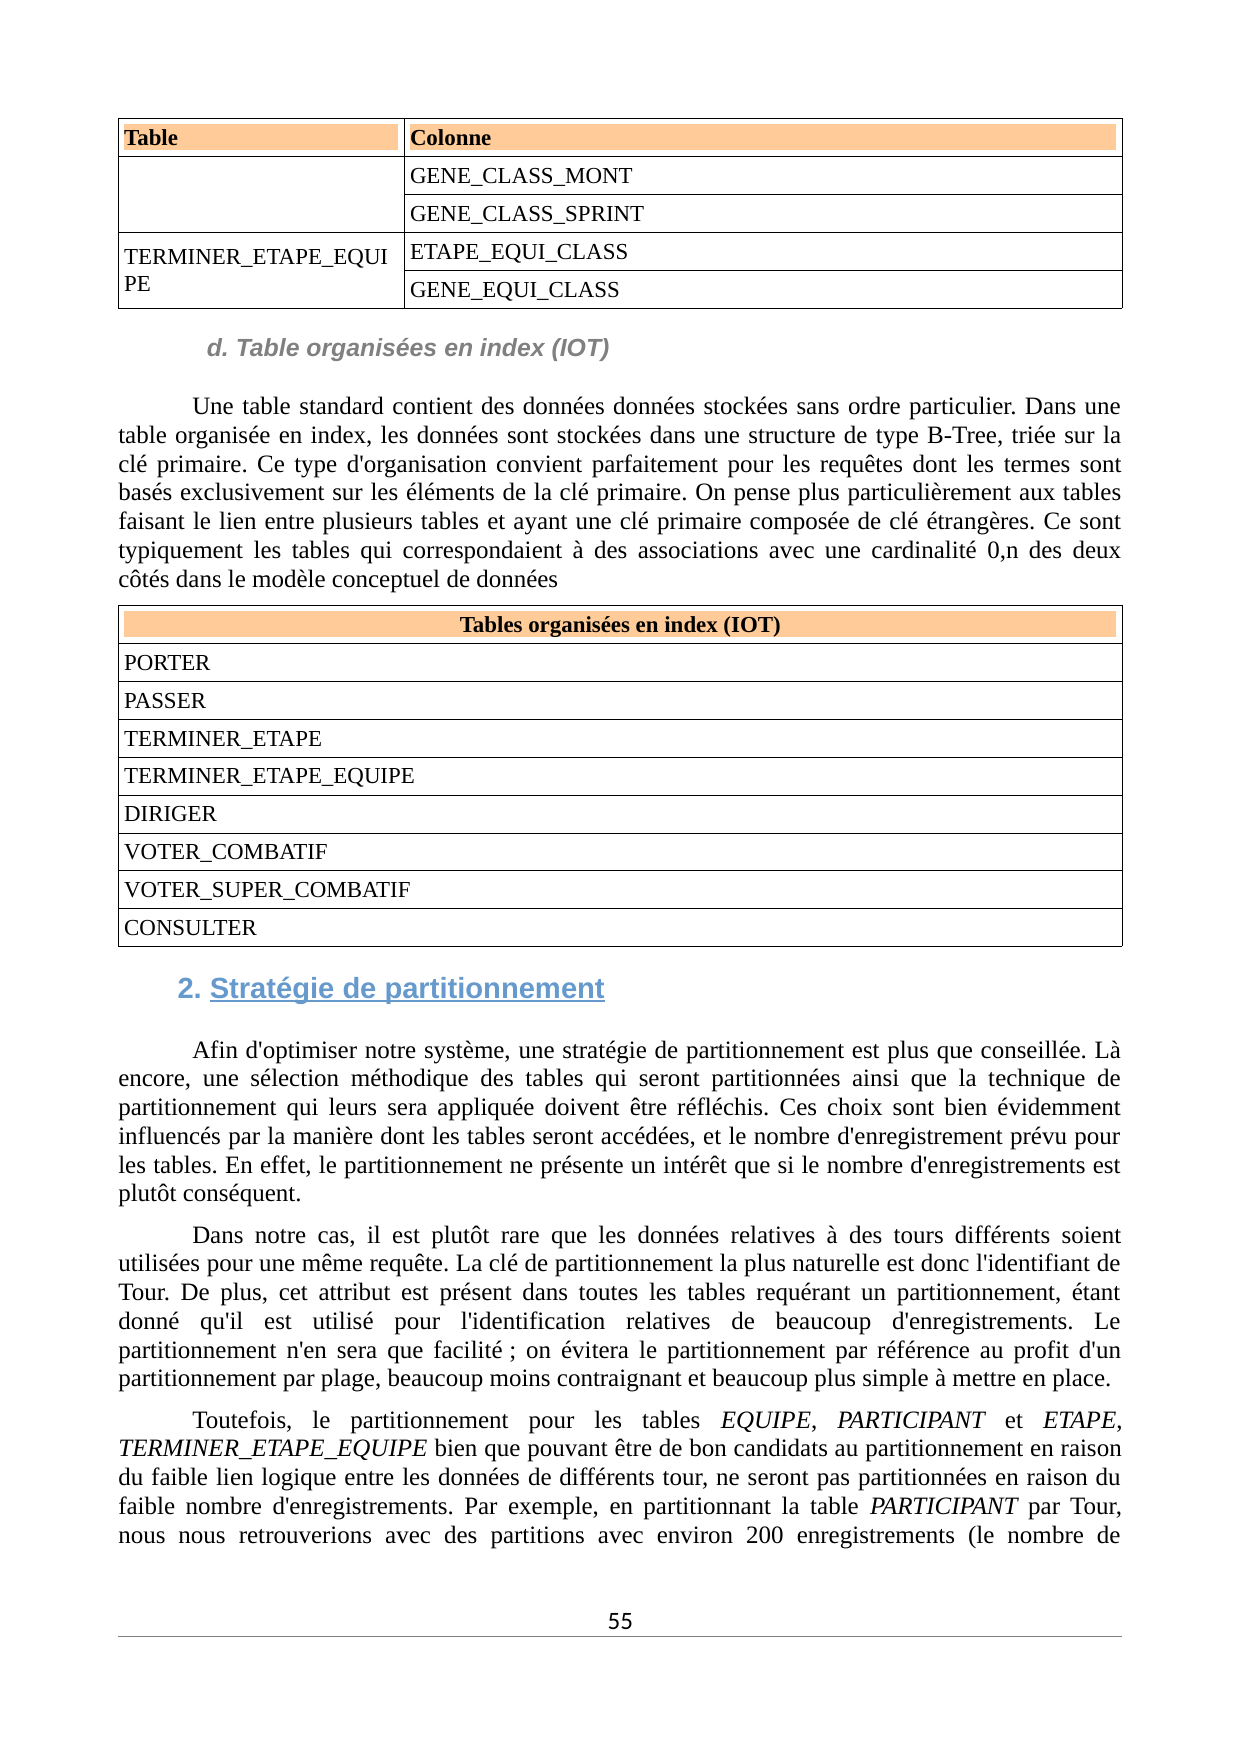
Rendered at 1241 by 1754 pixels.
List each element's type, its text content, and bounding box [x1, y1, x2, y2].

table_cell GENE_CLASS_MONT [405, 157, 1122, 194]
table_cell PORTER [119, 644, 1122, 681]
subtitle Table organisées en index (IOT) [207, 333, 1122, 361]
text Dans notre cas, il est plutôt rare que les données relatives à des tours différents soient utilisées pour une même requête. La clé de partitionnement la plus naturelle est donc l'identifiant de Tour. De plus, cet attribut est présent dans toutes les tables requérant un partitionnement, étant donné qu'il est utilisé pour l'identification relatives de beaucoup d'enregistrements. Le partitionnement n'en sera que facilité ; on évitera le partitionnement par référence au profit d'un partitionnement par plage, beaucoup moins contraignant et beaucoup plus simple à mettre en place. [118, 1220, 1122, 1392]
text Toutefois, le partitionnement pour les tables EQUIPE, PARTICIPANT et ETAPE, TERMINER_ETAPE_EQUIPE bien que pouvant être de bon candidats au partitionnement en raison du faible lien logique entre les données de différents tour, ne seront pas partitionnées en raison du faible nombre d'enregistrements. Par exemple, en partitionnant la table PARTICIPANT par Tour, nous nous retrouverions avec des partitions avec environ 200 enregistrements (le nombre de [118, 1405, 1122, 1548]
table_cell VOTER_SUPER_COMBATIF [119, 871, 1122, 908]
table_cell GENE_CLASS_SPRINT [405, 195, 1122, 232]
table_header Colonne [405, 119, 1122, 156]
table_cell PASSER [119, 682, 1122, 719]
table_cell [119, 157, 404, 232]
table_header Table [119, 119, 404, 156]
table_cell VOTER_COMBATIF [119, 834, 1122, 870]
table_cell CONSULTER [119, 909, 1122, 946]
text Afin d'optimiser notre système, une stratégie de partitionnement est plus que conseillée. Là encore, une sélection méthodique des tables qui seront partitionnées ainsi que la technique de partitionnement qui leurs sera appliquée doivent être réfléchis. Ces choix sont bien évidemment influencés par la manière dont les tables seront accédées, et le nombre d'enregistrement prévu pour les tables. En effet, le partitionnement ne présente un intérêt que si le nombre d'enregistrements est plutôt conséquent. [118, 1035, 1122, 1207]
table_cell DIRIGER [119, 796, 1122, 832]
text Une table standard contient des données données stockées sans ordre particulier. Dans une table organisée en index, les données sont stockées dans une structure de type B-Tree, triée sur la clé primaire. Ce type d'organisation convient parfaitement pour les requêtes dont les termes sont basés exclusivement sur les éléments de la clé primaire. On pense plus particulièrement aux tables faisant le lien entre plusieurs tables et ayant une clé primaire composée de clé étrangères. Ce sont typiquement les tables qui correspondaient à des associations avec une cardinalité 0,n des deux côtés dans le modèle conceptuel de données [118, 391, 1122, 592]
table_cell TERMINER_ETAPE_EQUIPE [119, 233, 404, 308]
table_cell TERMINER_ETAPE_EQUIPE [119, 758, 1122, 794]
table_cell GENE_EQUI_CLASS [405, 271, 1122, 308]
table_cell ETAPE_EQUI_CLASS [405, 233, 1122, 270]
subtitle Stratégie de partitionnement [177, 971, 1122, 1005]
table_cell TERMINER_ETAPE [119, 720, 1122, 757]
table_header Tables organisées en index (IOT) [119, 606, 1122, 643]
